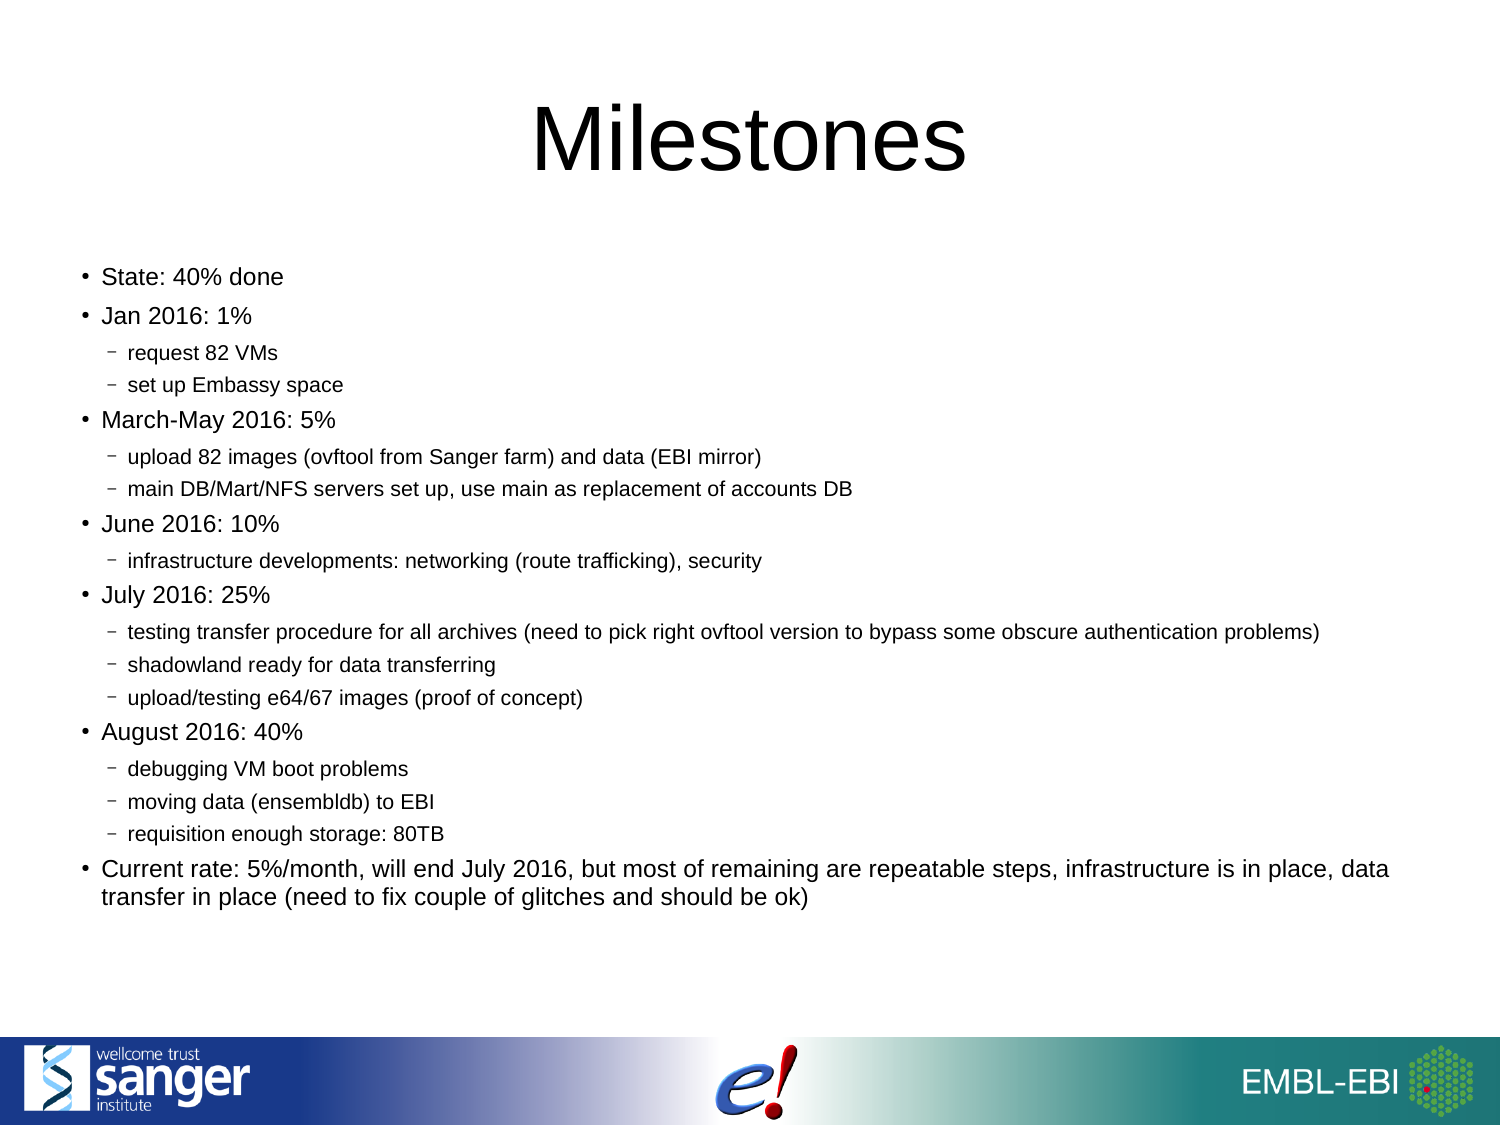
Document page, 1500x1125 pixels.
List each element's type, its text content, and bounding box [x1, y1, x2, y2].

list State: 40% done Jan 2016: 1% request 82 VMs set up Embassy space March-May 2016: 5% upload 82 images (ovftool from Sanger farm) and data (EBI mirror) main DB/Mart/NFS servers set up, use main as replacement of accounts DB June 2016: 10% infrastructure developments: networking (route trafficking), security July 2016: 25% testing transfer procedure for all archives (need to pick right ovftool version to bypass some obscure authentication problems) shadowland ready for data transferring upload/testing e64/67 images (proof of concept) August 2016: 40% debugging VM boot problems moving data (ensembldb) to EBI requisition enough storage: 80TB Current rate: 5%/month, will end July 2016, but most of remaining are repeatable steps, infrastructure is in place, data transfer in place (need to fix couple of glitches and should be ok) [75, 263, 1395, 916]
title Milestones [75, 44, 1425, 233]
picture [0, 1037, 1500, 1125]
